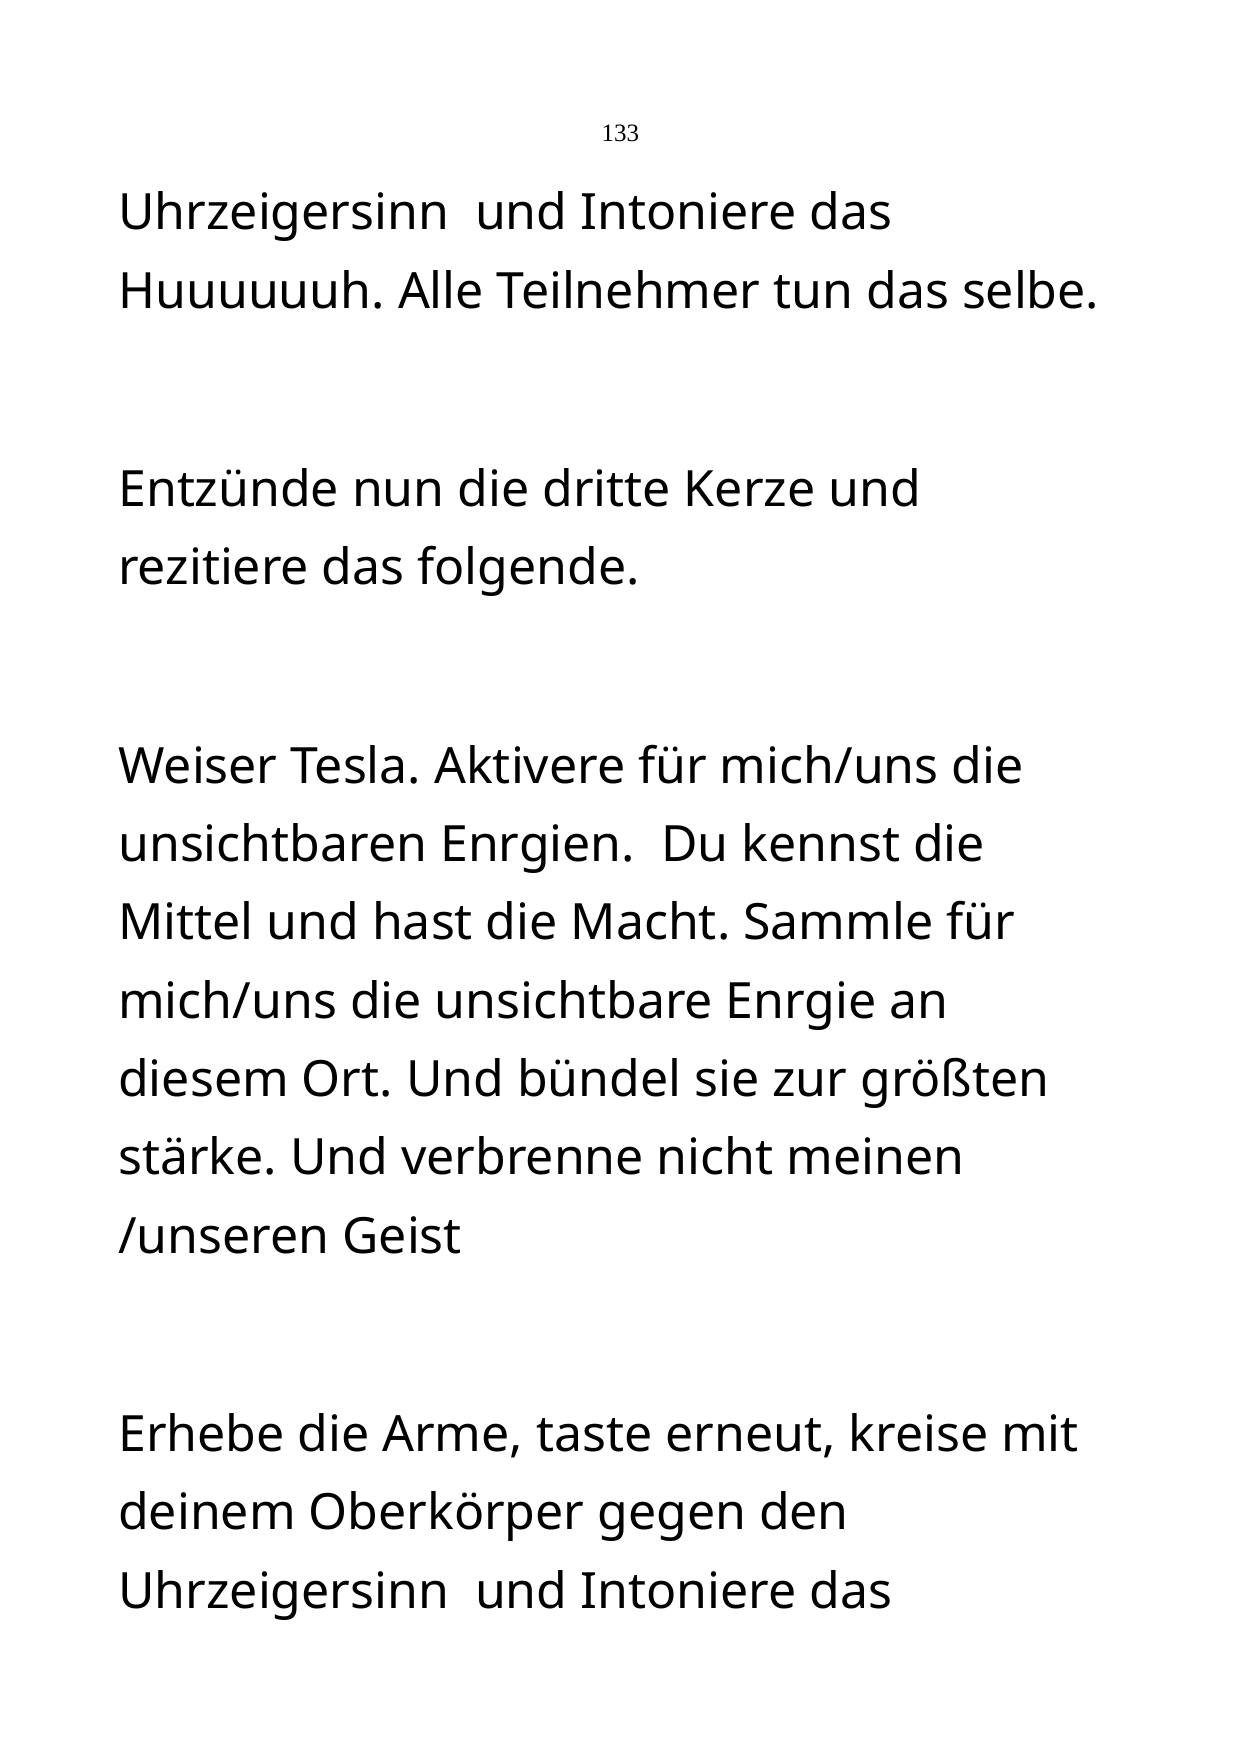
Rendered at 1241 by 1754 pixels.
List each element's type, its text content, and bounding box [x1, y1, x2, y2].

text Erhebe die Arme, taste erneut, kreise mit deinem Oberkörper gegen den Uhrzeigersinn und Intoniere das [118, 1398, 1122, 1623]
text Entzünde nun die dritte Kerze und rezitiere das folgende. [118, 453, 1122, 599]
text Uhrzeigersinn und Intoniere das Huuuuuuh. Alle Teilnehmer tun das selbe. [118, 176, 1122, 323]
text Weiser Tesla. Aktivere für mich/uns die unsichtbaren Enrgien. Du kennst die Mittel und hast die Macht. Sammle für mich/uns die unsichtbare Enrgie an diesem Ort. Und bündel sie zur größten stärke. Und verbrenne nicht meinen /unseren Geist [118, 730, 1122, 1268]
